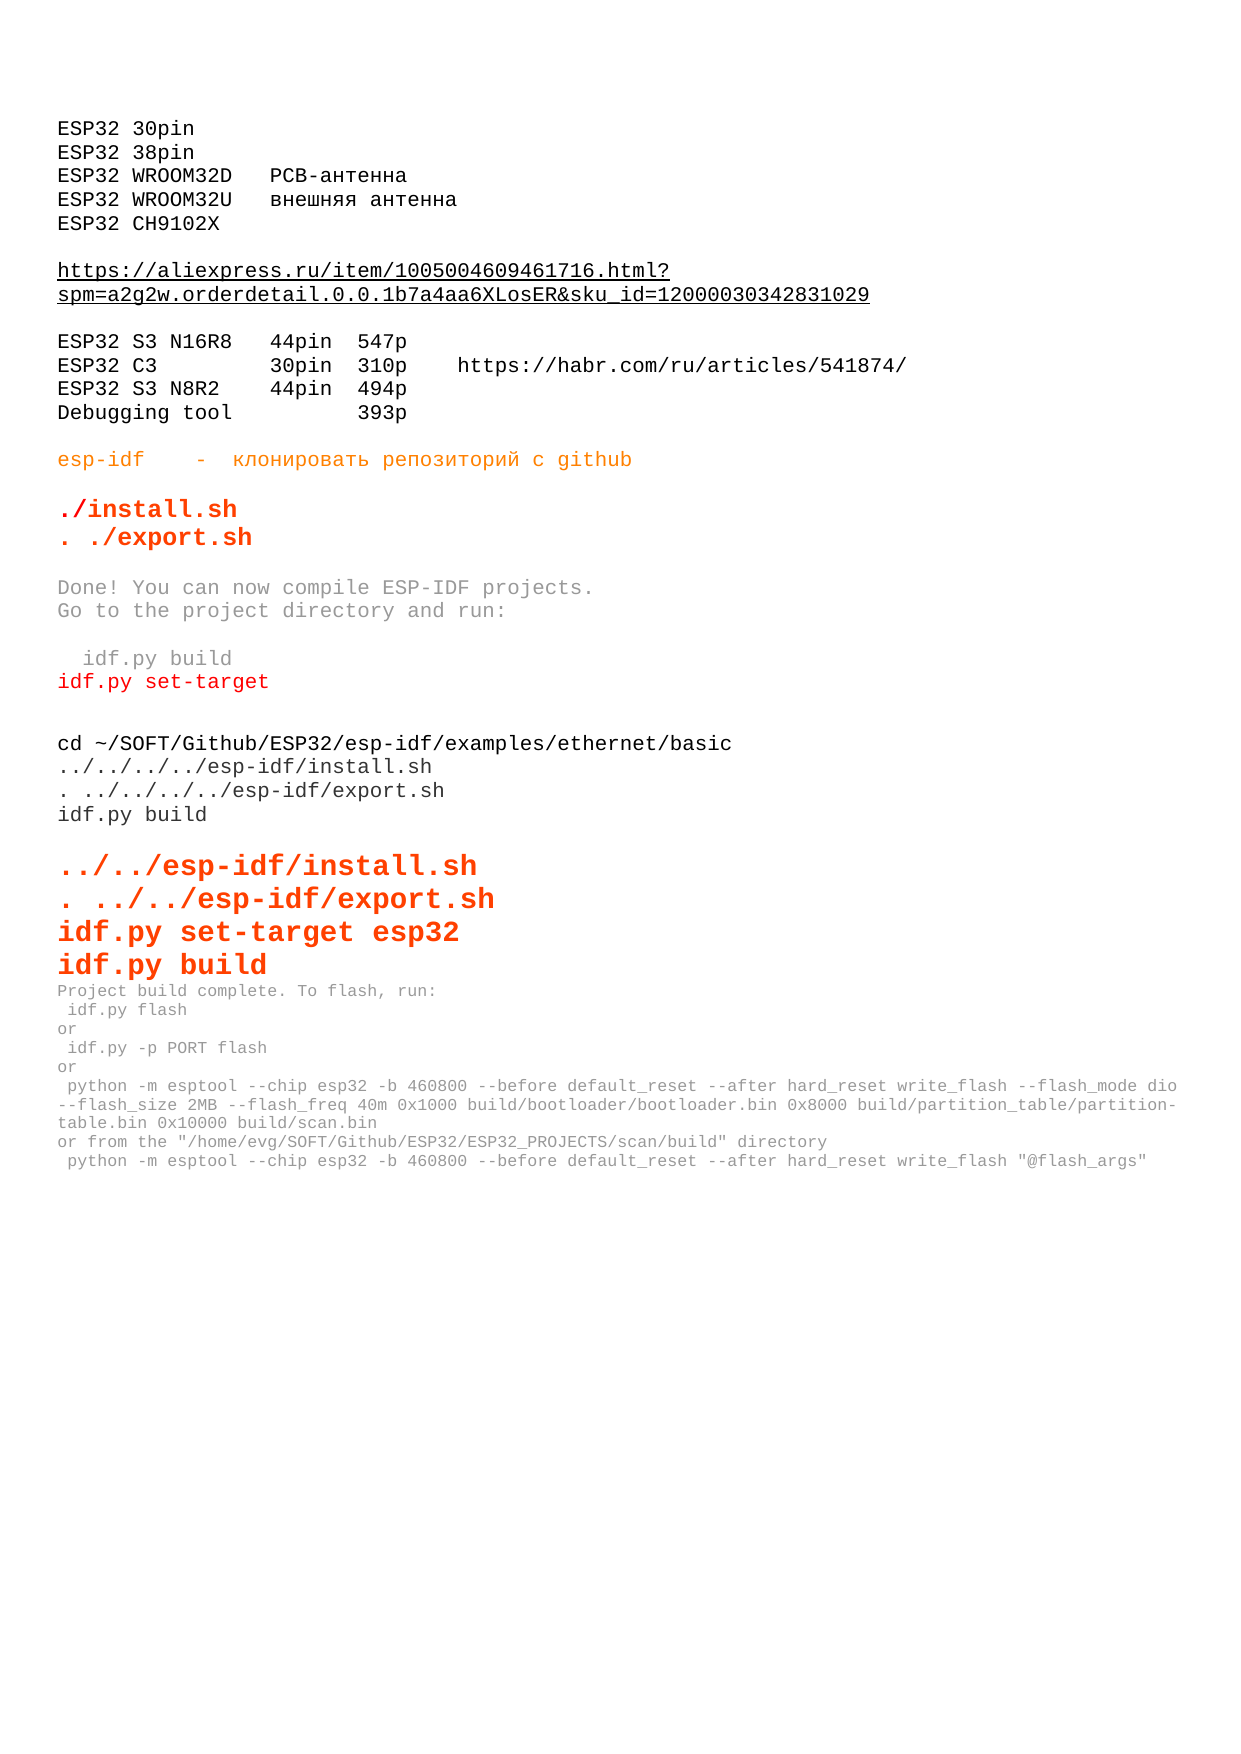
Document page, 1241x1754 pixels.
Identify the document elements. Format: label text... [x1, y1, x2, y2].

text ESP32 WROOM32U внешняя антенна [57, 189, 1182, 213]
text python -m esptool --chip esp32 -b 460800 --before default_reset --after hard_reset write_flash --flash_mode dio --flash_size 2MB --flash_freq 40m 0x1000 build/bootloader/bootloader.bin 0x8000 build/partition_table/partition-table.bin 0x10000 build/scan.bin [57, 1077, 1182, 1134]
text or [57, 1058, 1182, 1077]
text ESP32 30pin [57, 118, 1182, 142]
text . ./export.sh [57, 525, 1182, 553]
text ESP32 S3 N8R2 44pin 494р [57, 378, 1182, 402]
text ../../esp-idf/install.sh [57, 851, 1182, 884]
text ../../../../esp-idf/install.sh [57, 756, 1182, 780]
text idf.py set-target esp32 [57, 917, 1182, 950]
text idf.py set-target [57, 671, 1182, 695]
text or [57, 1021, 1182, 1039]
text . ../../esp-idf/export.sh [57, 884, 1182, 917]
text idf.py flash [57, 1002, 1182, 1021]
text Project build complete. To flash, run: [57, 983, 1182, 1002]
text cd ~/SOFT/Github/ESP32/esp-idf/examples/ethernet/basic [57, 733, 1182, 756]
text idf.py -p PORT flash [57, 1039, 1182, 1058]
text ESP32 C3 30pin 310р https://habr.com/ru/articles/541874/ [57, 354, 1182, 378]
text ESP32 CH9102X [57, 213, 1182, 236]
text python -m esptool --chip esp32 -b 460800 --before default_reset --after hard_reset write_flash "@flash_args" [57, 1153, 1182, 1172]
text or from the "/home/evg/SOFT/Github/ESP32/ESP32_PROJECTS/scan/build" directory [57, 1134, 1182, 1153]
text idf.py build [57, 648, 1182, 671]
text ESP32 S3 N16R8 44pin 547р [57, 331, 1182, 354]
text https://aliexpress.ru/item/1005004609461716.html?spm=a2g2w.orderdetail.0.0.1b7a4aa6XLosER&sku_id=12000030342831029 [57, 260, 1182, 307]
text ./install.sh [57, 496, 1182, 525]
text Done! You can now compile ESP-IDF projects. [57, 577, 1182, 600]
text idf.py build [57, 950, 1182, 983]
text ESP32 WROOM32D PCB-антенна [57, 165, 1182, 189]
text Go to the project directory and run: [57, 600, 1182, 624]
text . ../../../../esp-idf/export.sh [57, 780, 1182, 804]
text esp-idf - клонировать репозиторий с github [57, 449, 1182, 473]
text ESP32 38pin [57, 142, 1182, 165]
text idf.py build [57, 804, 1182, 827]
text Debugging tool 393р [57, 402, 1182, 426]
